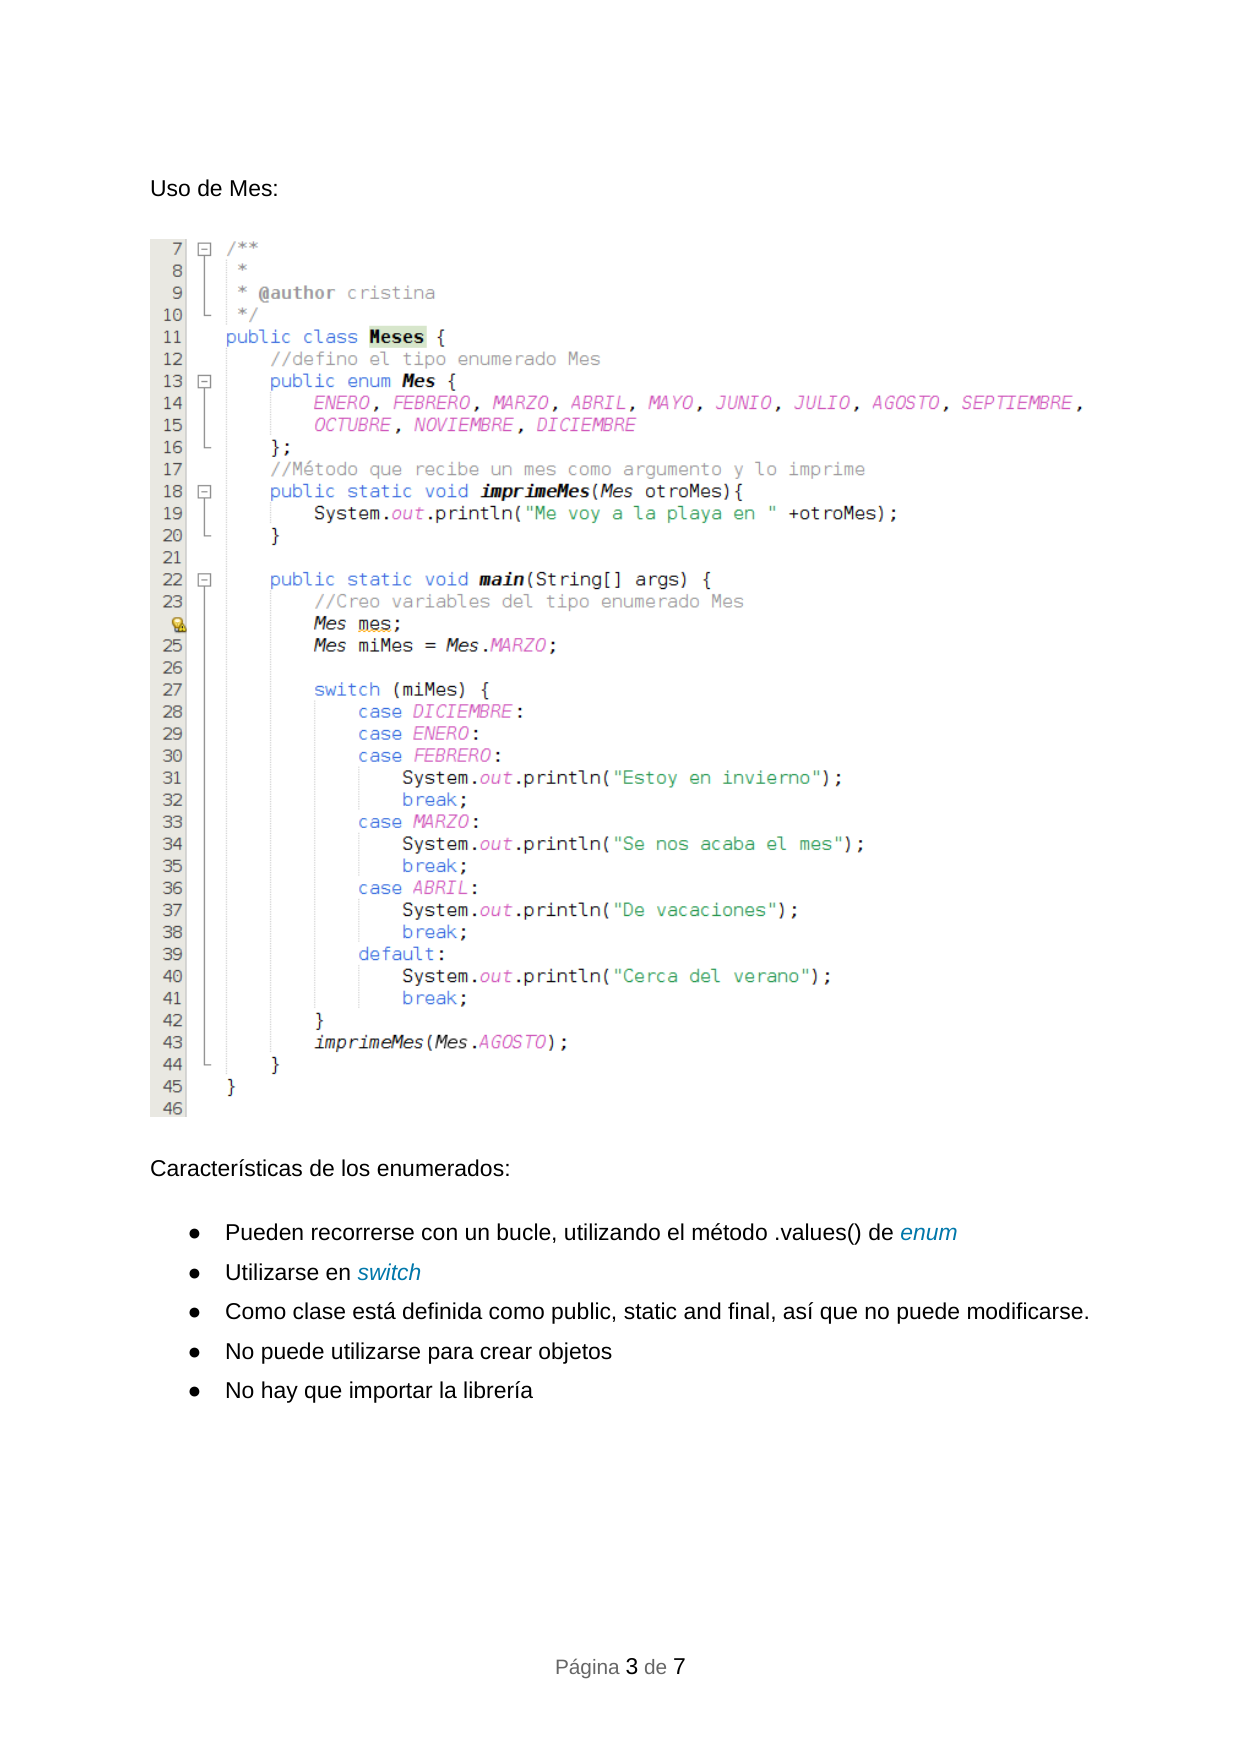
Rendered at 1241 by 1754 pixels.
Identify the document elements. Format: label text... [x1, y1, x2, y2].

list Como clase está definida como public, static and final, así que no puede modificarse. [187, 1298, 1090, 1324]
list No hay que importar la librería [187, 1377, 1090, 1403]
list Utilizarse en switch [187, 1259, 1090, 1285]
picture [150, 239, 1091, 1117]
list Pueden recorrerse con un bucle, utilizando el método .values() de enum [187, 1219, 1090, 1246]
list No puede utilizarse para crear objetos [187, 1338, 1090, 1364]
text Características de los enumerados: [150, 1155, 1090, 1181]
text Uso de Mes: [150, 175, 1090, 201]
